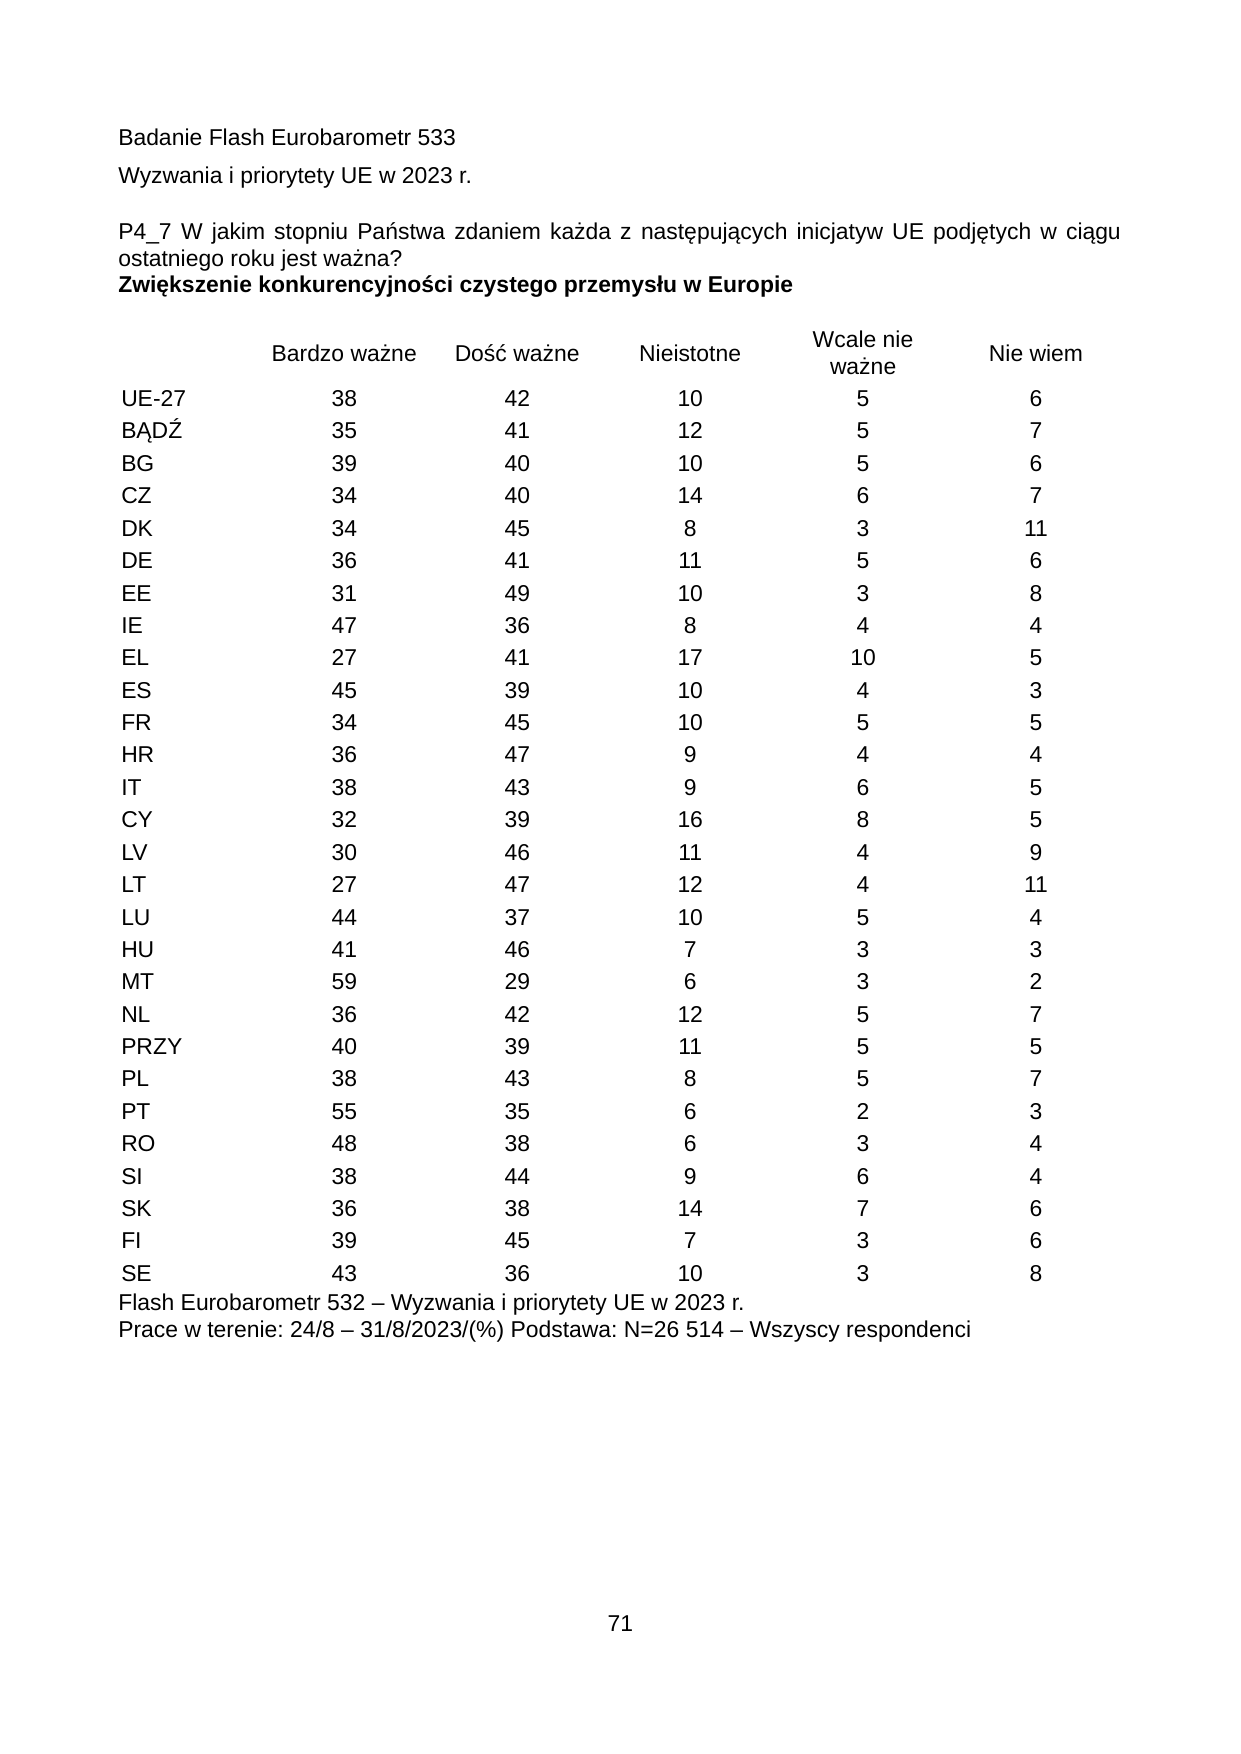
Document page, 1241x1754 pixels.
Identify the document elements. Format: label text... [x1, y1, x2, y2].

table_cell 39 [431, 803, 603, 836]
table_cell 3 [776, 576, 949, 609]
table_cell 4 [949, 1160, 1122, 1192]
table_cell MT [118, 965, 258, 998]
table_header Wcale nie ważne [776, 324, 949, 382]
table_cell 6 [949, 544, 1122, 576]
table_cell 7 [776, 1192, 949, 1224]
table_cell 10 [604, 1257, 776, 1289]
table_cell 40 [431, 447, 603, 479]
table_cell 6 [776, 771, 949, 803]
table_cell 5 [776, 415, 949, 447]
table_cell BĄDŹ [118, 415, 258, 447]
table_cell SK [118, 1192, 258, 1224]
table_cell IT [118, 771, 258, 803]
table_cell 36 [258, 1192, 431, 1224]
table_cell 5 [776, 1063, 949, 1095]
table_cell 37 [431, 900, 603, 933]
table_cell FR [118, 706, 258, 738]
table_cell 9 [604, 1160, 776, 1192]
table_cell 6 [949, 447, 1122, 479]
table_cell ES [118, 674, 258, 706]
table_cell 43 [431, 1063, 603, 1095]
table_cell 5 [776, 382, 949, 414]
table_cell PT [118, 1095, 258, 1127]
table_cell 34 [258, 479, 431, 512]
table_cell 11 [604, 1030, 776, 1062]
table_cell 6 [776, 1160, 949, 1192]
table_header Nie wiem [949, 324, 1122, 382]
table_cell 11 [949, 868, 1122, 900]
table_cell 49 [431, 576, 603, 609]
table_cell 38 [431, 1192, 603, 1224]
table_cell 45 [258, 674, 431, 706]
table_cell 7 [949, 479, 1122, 512]
table_cell 8 [949, 1257, 1122, 1289]
table_cell 3 [949, 933, 1122, 965]
table_cell 7 [949, 1063, 1122, 1095]
table_cell EL [118, 641, 258, 674]
table_cell 5 [776, 706, 949, 738]
table_cell 5 [776, 447, 949, 479]
table_cell 11 [604, 544, 776, 576]
table_cell RO [118, 1127, 258, 1159]
table_cell 5 [949, 771, 1122, 803]
table_cell 3 [776, 1127, 949, 1159]
table_cell SE [118, 1257, 258, 1289]
table_cell 27 [258, 868, 431, 900]
table_cell LT [118, 868, 258, 900]
table_cell 10 [604, 576, 776, 609]
table_cell 36 [431, 609, 603, 641]
table_cell 29 [431, 965, 603, 998]
table_header Dość ważne [431, 324, 603, 382]
table_cell 38 [258, 382, 431, 414]
table_cell 32 [258, 803, 431, 836]
table_cell 4 [776, 868, 949, 900]
table_cell 55 [258, 1095, 431, 1127]
table_cell 47 [258, 609, 431, 641]
table_cell 8 [604, 1063, 776, 1095]
table_cell EE [118, 576, 258, 609]
table_cell 31 [258, 576, 431, 609]
table_cell 6 [949, 1192, 1122, 1224]
table_cell 5 [949, 641, 1122, 674]
table_cell 39 [258, 1224, 431, 1257]
table_cell 4 [949, 609, 1122, 641]
table_cell 42 [431, 998, 603, 1030]
table_cell FI [118, 1224, 258, 1257]
table_cell 38 [431, 1127, 603, 1159]
table_cell 12 [604, 868, 776, 900]
table_cell LU [118, 900, 258, 933]
text Zwiększenie konkurencyjności czystego przemysłu w Europie [118, 271, 1122, 297]
table_cell 4 [949, 1127, 1122, 1159]
table_cell 9 [604, 739, 776, 771]
table_cell 36 [258, 544, 431, 576]
table_cell 8 [604, 609, 776, 641]
table_cell 38 [258, 771, 431, 803]
table_cell 3 [776, 933, 949, 965]
table_cell 10 [604, 900, 776, 933]
table_cell 34 [258, 706, 431, 738]
table_cell 10 [604, 382, 776, 414]
table_cell 4 [776, 739, 949, 771]
table_cell 9 [604, 771, 776, 803]
table_cell 39 [258, 447, 431, 479]
table_cell 3 [776, 965, 949, 998]
table_cell 7 [604, 933, 776, 965]
text Prace w terenie: 24/8 – 31/8/2023/(%) Podstawa: N=26 514 – Wszyscy respondenci [118, 1316, 1122, 1342]
table_cell 5 [776, 900, 949, 933]
table_cell LV [118, 836, 258, 868]
table_cell IE [118, 609, 258, 641]
table_cell 3 [949, 674, 1122, 706]
table_cell 47 [431, 739, 603, 771]
table_cell 36 [258, 739, 431, 771]
table_cell 14 [604, 1192, 776, 1224]
table_header [118, 324, 258, 382]
table_cell 44 [431, 1160, 603, 1192]
table_cell 17 [604, 641, 776, 674]
text Flash Eurobarometr 532 – Wyzwania i priorytety UE w 2023 r. [118, 1289, 1122, 1316]
table_cell 6 [604, 1127, 776, 1159]
table_cell 40 [431, 479, 603, 512]
table_cell BG [118, 447, 258, 479]
table_cell 6 [604, 1095, 776, 1127]
table_cell 41 [431, 544, 603, 576]
table_cell 4 [949, 739, 1122, 771]
table_cell 3 [776, 1257, 949, 1289]
table_cell UE-27 [118, 382, 258, 414]
table_cell 11 [604, 836, 776, 868]
table_cell 7 [604, 1224, 776, 1257]
table_cell 12 [604, 998, 776, 1030]
table_cell 12 [604, 415, 776, 447]
table_cell 10 [604, 706, 776, 738]
table_cell 48 [258, 1127, 431, 1159]
table_cell HU [118, 933, 258, 965]
table_cell 6 [949, 1224, 1122, 1257]
table_cell 5 [776, 544, 949, 576]
table_cell 8 [776, 803, 949, 836]
table_cell 10 [604, 674, 776, 706]
table_cell 6 [604, 965, 776, 998]
table_cell 45 [431, 1224, 603, 1257]
table_cell 4 [776, 609, 949, 641]
table_cell 11 [949, 512, 1122, 544]
table_cell 35 [431, 1095, 603, 1127]
table_cell PL [118, 1063, 258, 1095]
table_cell 5 [949, 706, 1122, 738]
table_cell 4 [776, 674, 949, 706]
table_cell DK [118, 512, 258, 544]
table_cell 4 [776, 836, 949, 868]
table_cell 41 [258, 933, 431, 965]
table_cell 59 [258, 965, 431, 998]
table_cell 4 [949, 900, 1122, 933]
table_cell SI [118, 1160, 258, 1192]
table_cell 16 [604, 803, 776, 836]
table_cell 39 [431, 674, 603, 706]
table_cell 45 [431, 706, 603, 738]
table_cell 47 [431, 868, 603, 900]
table_cell 14 [604, 479, 776, 512]
table_cell 2 [949, 965, 1122, 998]
table_cell 43 [258, 1257, 431, 1289]
table_cell 5 [949, 803, 1122, 836]
table_cell 40 [258, 1030, 431, 1062]
table_cell 10 [776, 641, 949, 674]
table_cell 42 [431, 382, 603, 414]
table_cell NL [118, 998, 258, 1030]
table_cell DE [118, 544, 258, 576]
table_cell 3 [776, 1224, 949, 1257]
table_cell 46 [431, 836, 603, 868]
table_cell 38 [258, 1063, 431, 1095]
table_cell CY [118, 803, 258, 836]
text P4_7 W jakim stopniu Państwa zdaniem każda z następujących inicjatyw UE podjętych w ciągu ostatniego roku jest ważna? [118, 218, 1122, 271]
table_cell 46 [431, 933, 603, 965]
table_cell 9 [949, 836, 1122, 868]
table_cell 44 [258, 900, 431, 933]
table_cell 8 [949, 576, 1122, 609]
table_cell 5 [949, 1030, 1122, 1062]
table_cell 43 [431, 771, 603, 803]
table_header Nieistotne [604, 324, 776, 382]
table_header Bardzo ważne [258, 324, 431, 382]
table_cell 39 [431, 1030, 603, 1062]
table_cell 7 [949, 998, 1122, 1030]
table_cell 41 [431, 415, 603, 447]
table_cell HR [118, 739, 258, 771]
table_cell 36 [258, 998, 431, 1030]
table_cell 7 [949, 415, 1122, 447]
table_cell 8 [604, 512, 776, 544]
table_cell 6 [949, 382, 1122, 414]
table_cell 10 [604, 447, 776, 479]
table_cell 36 [431, 1257, 603, 1289]
table_cell 6 [776, 479, 949, 512]
table_cell PRZY [118, 1030, 258, 1062]
table_cell 41 [431, 641, 603, 674]
table_cell 35 [258, 415, 431, 447]
table_cell 5 [776, 998, 949, 1030]
table_cell 38 [258, 1160, 431, 1192]
table_cell 2 [776, 1095, 949, 1127]
table_cell 3 [776, 512, 949, 544]
table_cell 27 [258, 641, 431, 674]
table_cell 34 [258, 512, 431, 544]
table_cell CZ [118, 479, 258, 512]
table_cell 3 [949, 1095, 1122, 1127]
table_cell 45 [431, 512, 603, 544]
table_cell 30 [258, 836, 431, 868]
table_cell 5 [776, 1030, 949, 1062]
